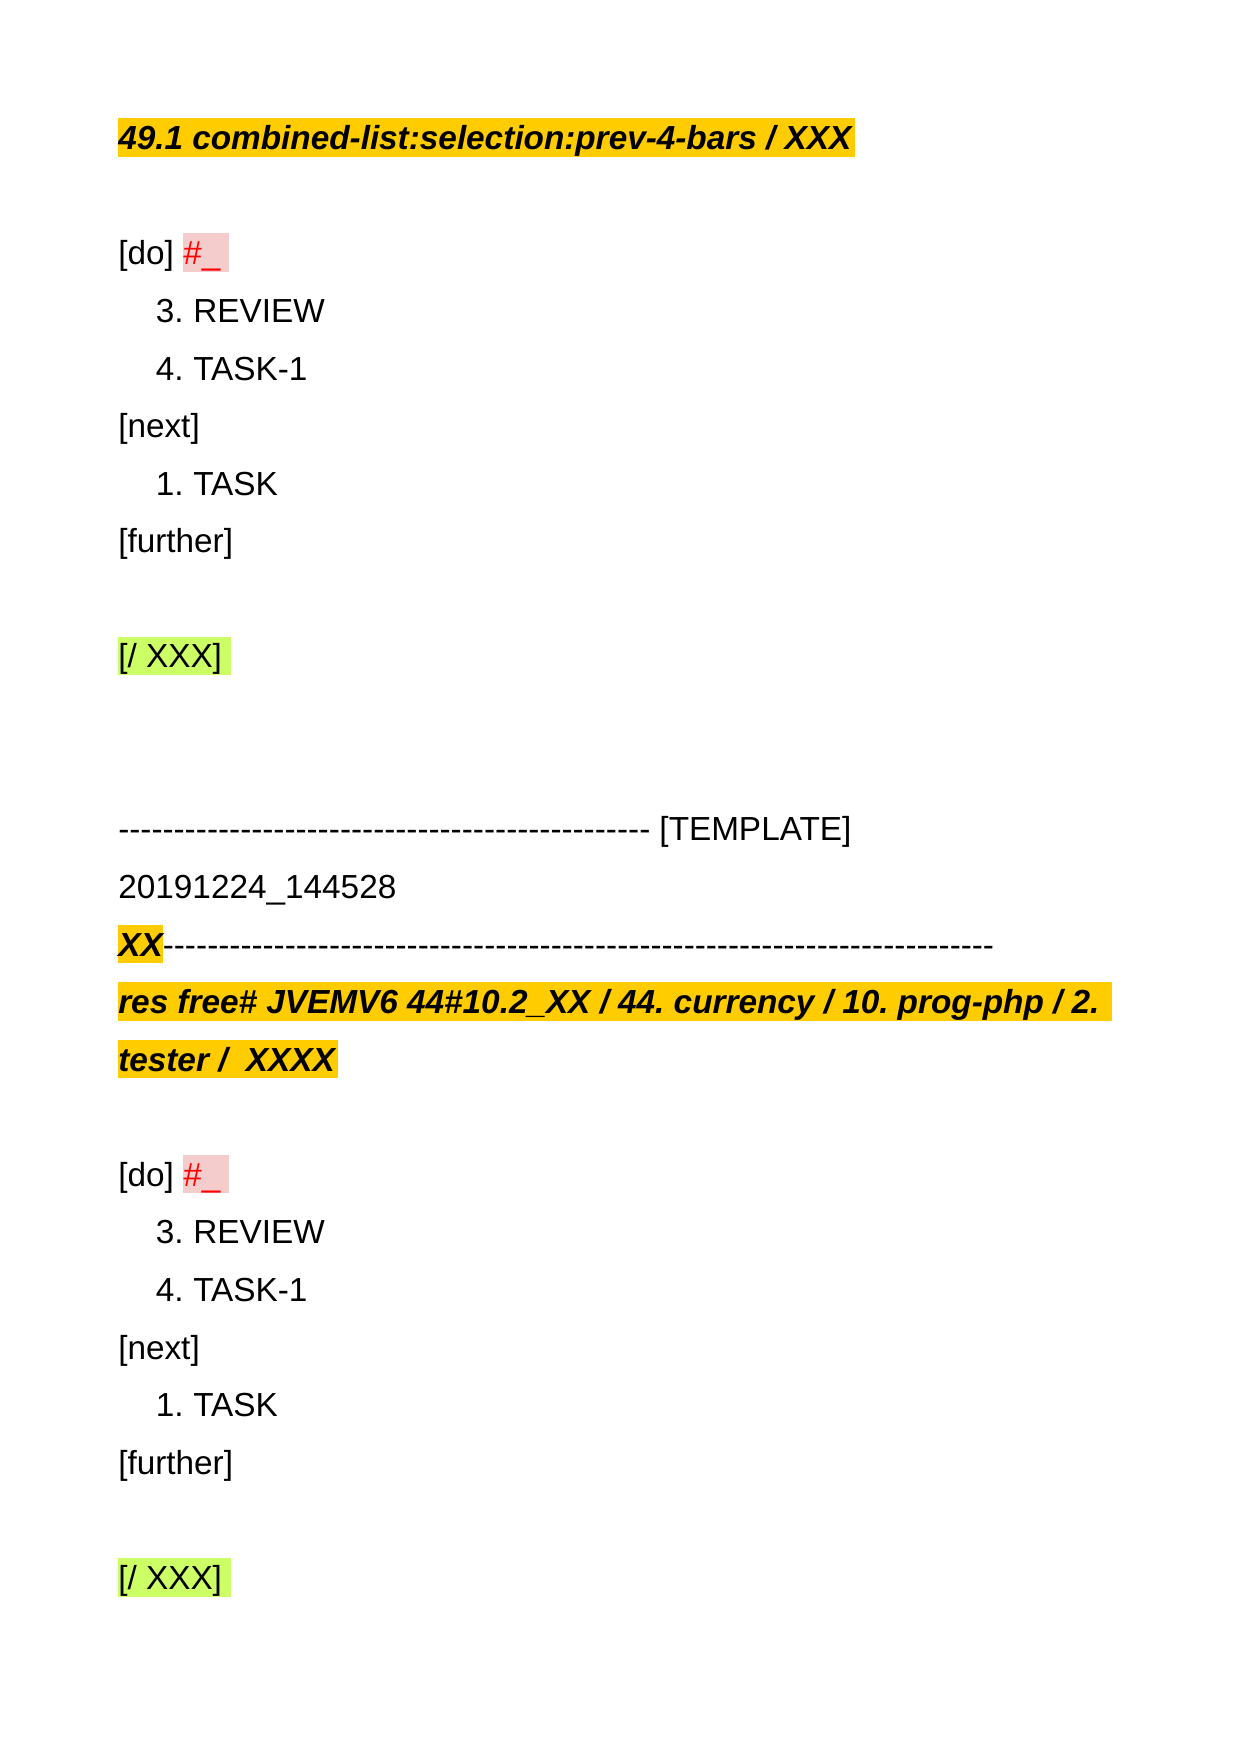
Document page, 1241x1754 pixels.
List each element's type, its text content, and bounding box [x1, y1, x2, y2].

text XX--------------------------------------------------------------------------- [118, 924, 1122, 963]
text [next] [118, 406, 1122, 444]
text [do] #_ [118, 1155, 1122, 1193]
text [do] #_ [118, 233, 1122, 272]
text [/ XXX] [118, 1501, 1122, 1597]
list TASK [156, 1385, 1122, 1424]
text res free# JVEMV6 44#10.2_XX / 44. currency / 10. prog-php / 2. tester / XXXX [118, 982, 1122, 1078]
text [further] [118, 521, 1122, 560]
text ------------------------------------------------ [TEMPLATE] 20191224_144528 [118, 809, 1122, 905]
text [/ XXX] [118, 579, 1122, 675]
text 49.1 combined-list:selection:prev-4-bars / XXX [118, 118, 1122, 157]
list REVIEW [156, 291, 1122, 329]
text [next] [118, 1328, 1122, 1366]
list TASK [156, 464, 1122, 502]
list TASK-1 [156, 348, 1122, 387]
list TASK-1 [156, 1270, 1122, 1309]
list REVIEW [156, 1213, 1122, 1251]
text [further] [118, 1443, 1122, 1481]
